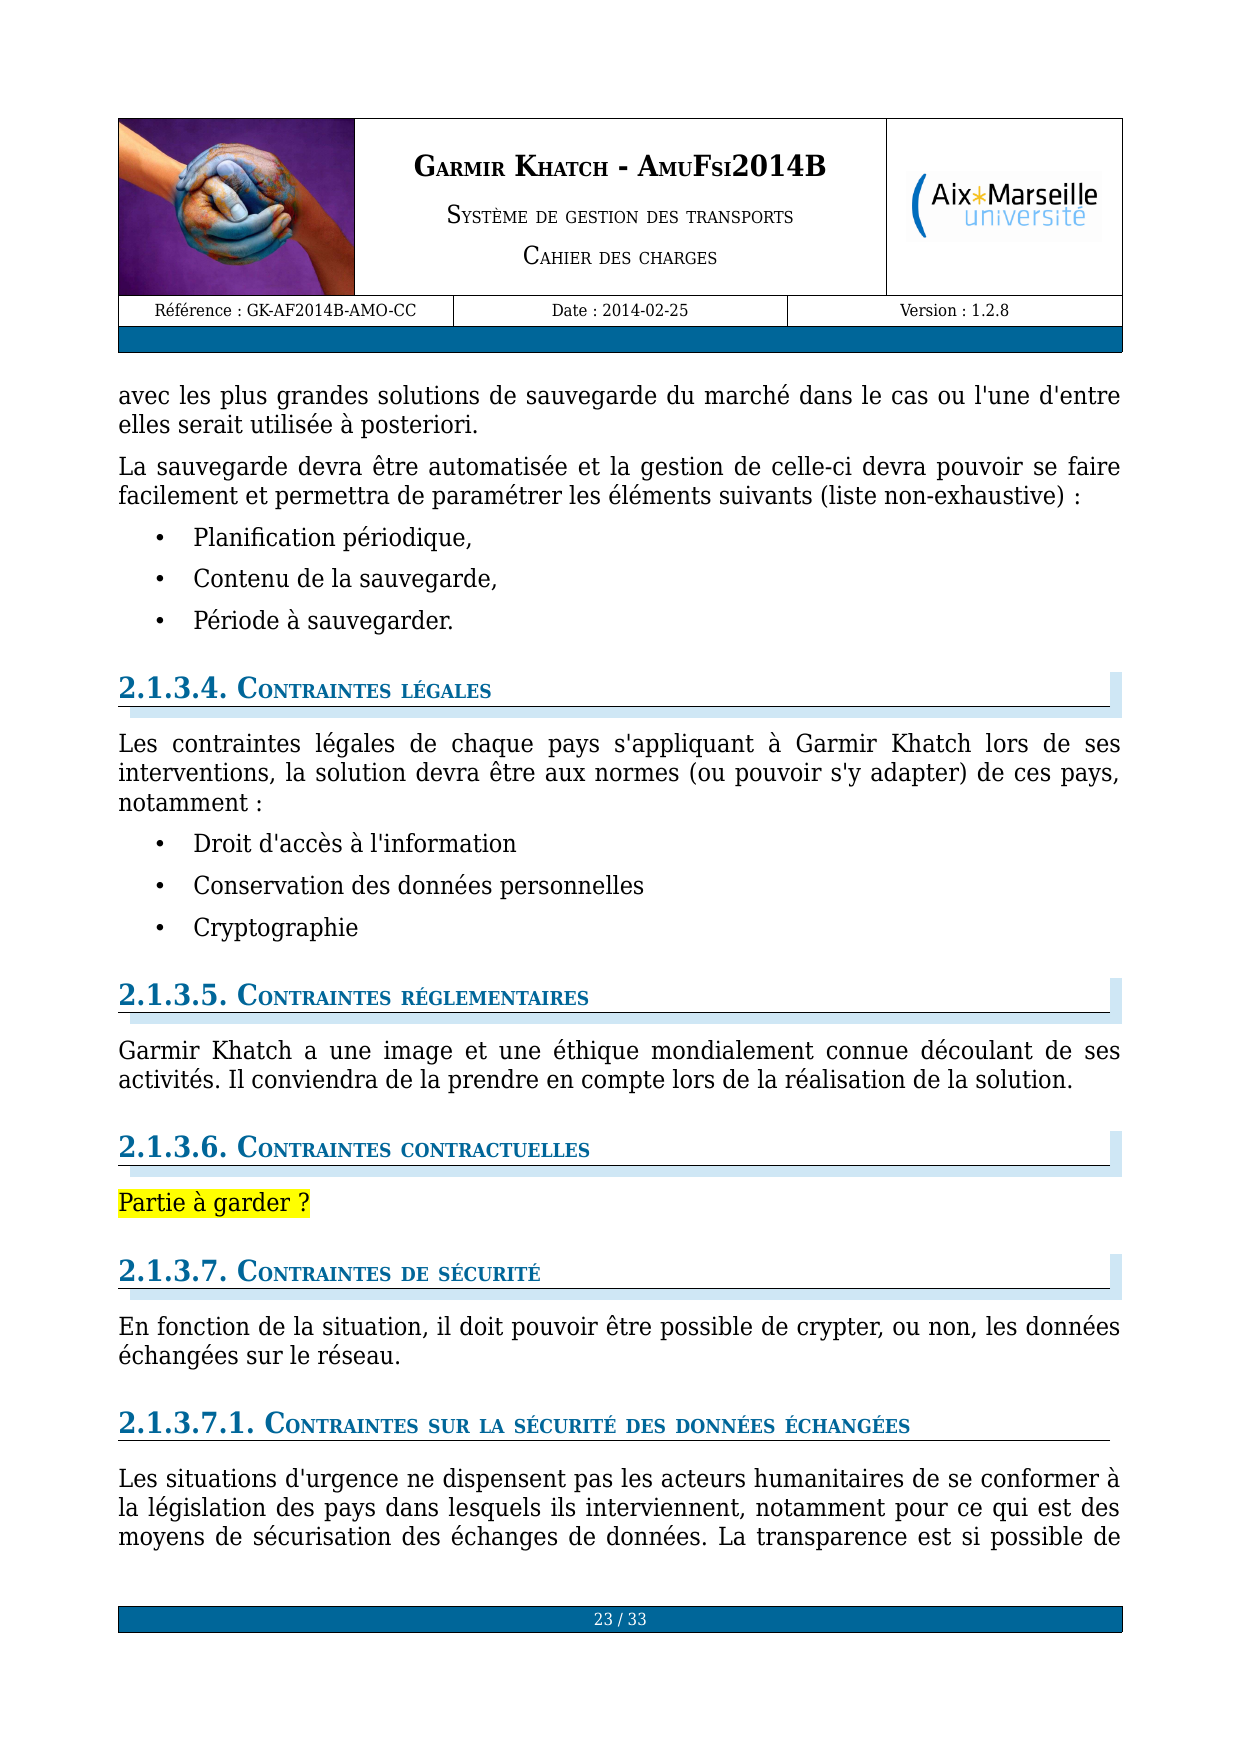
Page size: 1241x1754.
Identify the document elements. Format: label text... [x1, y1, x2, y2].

text En fonction de la situation, il doit pouvoir être possible de crypter, ou non, les données échangées sur le réseau. [118, 1312, 1122, 1370]
subtitle Contraintes contractuelles [118, 1131, 1110, 1165]
text Les contraintes légales de chaque pays s'appliquant à Garmir Khatch lors de ses interventions, la solution devra être aux normes (ou pouvoir s'y adapter) de ces pays, notamment : [118, 729, 1122, 817]
subtitle Contraintes de sécurité [118, 1254, 1110, 1288]
text avec les plus grandes solutions de sauvegarde du marché dans le cas ou l'une d'entre elles serait utilisée à posteriori. [118, 381, 1122, 439]
text Garmir Khatch a une image et une éthique mondialement connue découlant de ses activités. Il conviendra de la prendre en compte lors de la réalisation de la solution. [118, 1036, 1122, 1094]
list Période à sauvegarder. [156, 606, 1122, 635]
list Contenu de la sauvegarde, [156, 564, 1122, 594]
subtitle Contraintes sur la sécurité des données échangées [118, 1406, 1110, 1440]
list Conservation des données personnelles [156, 871, 1122, 900]
picture [119, 119, 354, 295]
subtitle Contraintes réglementaires [118, 978, 1110, 1012]
text Les situations d'urgence ne dispensent pas les acteurs humanitaires de se conformer à la législation des pays dans lesquels ils interviennent, notamment pour ce qui est des moyens de sécurisation des échanges de données. La transparence est si possible de [118, 1464, 1122, 1552]
picture [887, 126, 1122, 288]
list Droit d'accès à l'information [156, 829, 1122, 859]
list Planification périodique, [156, 523, 1122, 552]
subtitle Contraintes légales [118, 672, 1110, 706]
text La sauvegarde devra être automatisée et la gestion de celle-ci devra pouvoir se faire facilement et permettra de paramétrer les éléments suivants (liste non-exhaustive) : [118, 452, 1122, 510]
text Partie à garder ? [118, 1188, 1122, 1218]
list Cryptographie [156, 913, 1122, 942]
